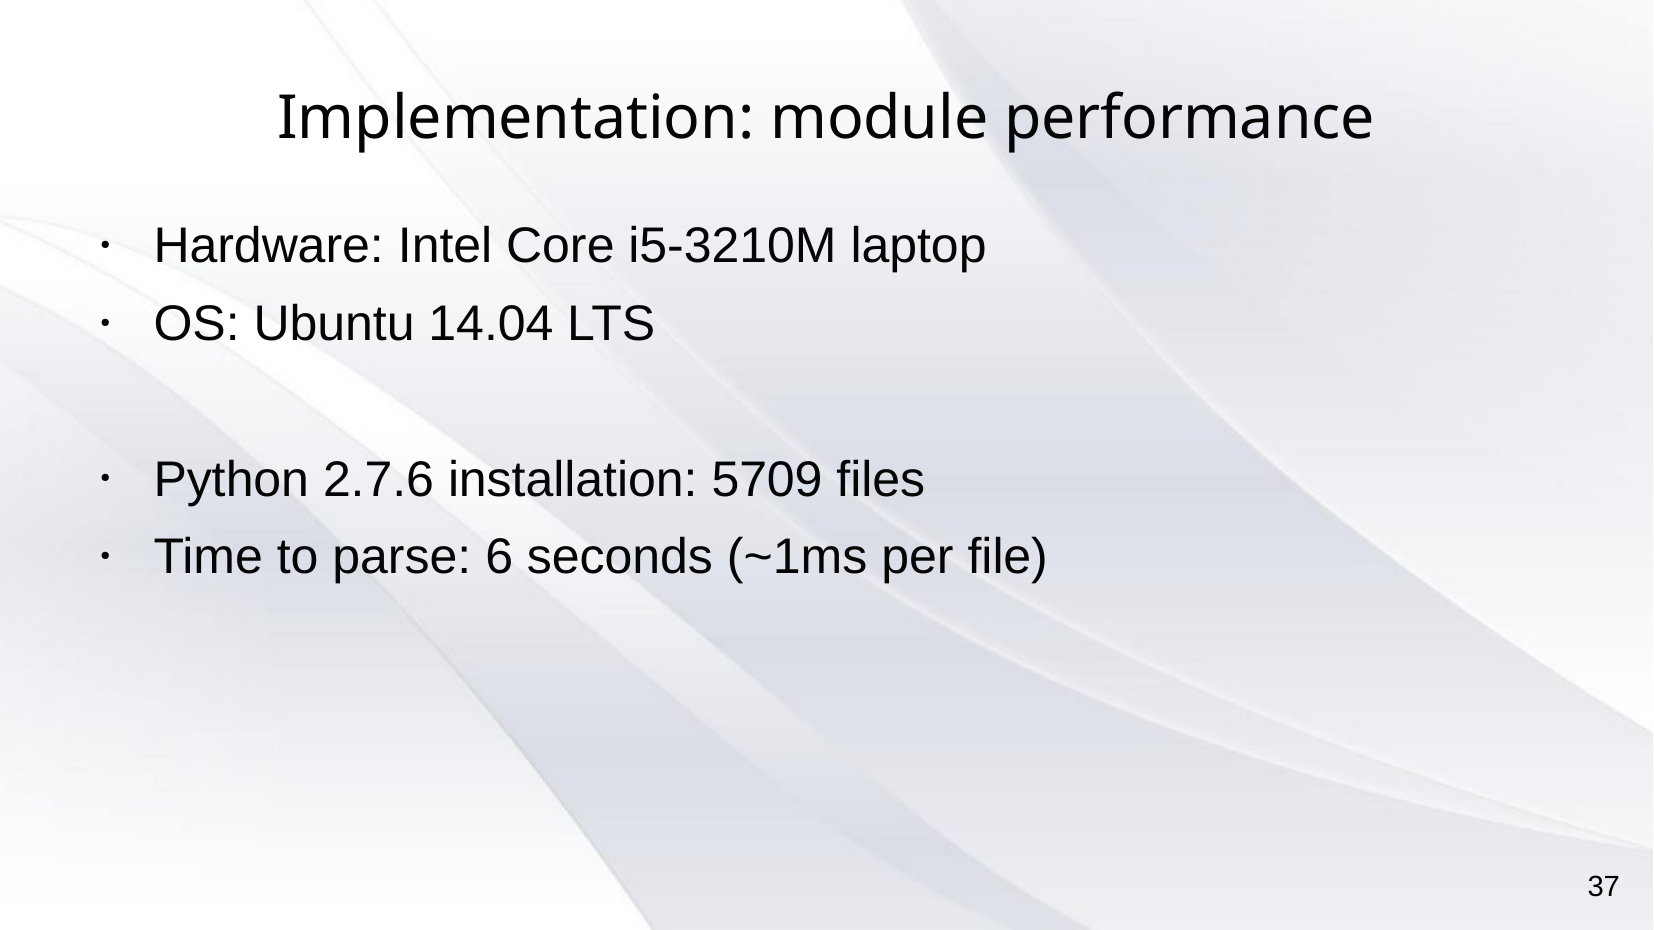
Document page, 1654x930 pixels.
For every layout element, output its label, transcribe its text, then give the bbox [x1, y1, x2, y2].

title Implementation: module performance [82, 36, 1571, 193]
list Hardware: Intel Core i5-3210M laptop OS: Ubuntu 14.04 LTS Python 2.7.6 installation: 5709 files Time to parse: 6 seconds (~1ms per file) [82, 217, 1571, 757]
picture [0, 0, 1654, 930]
